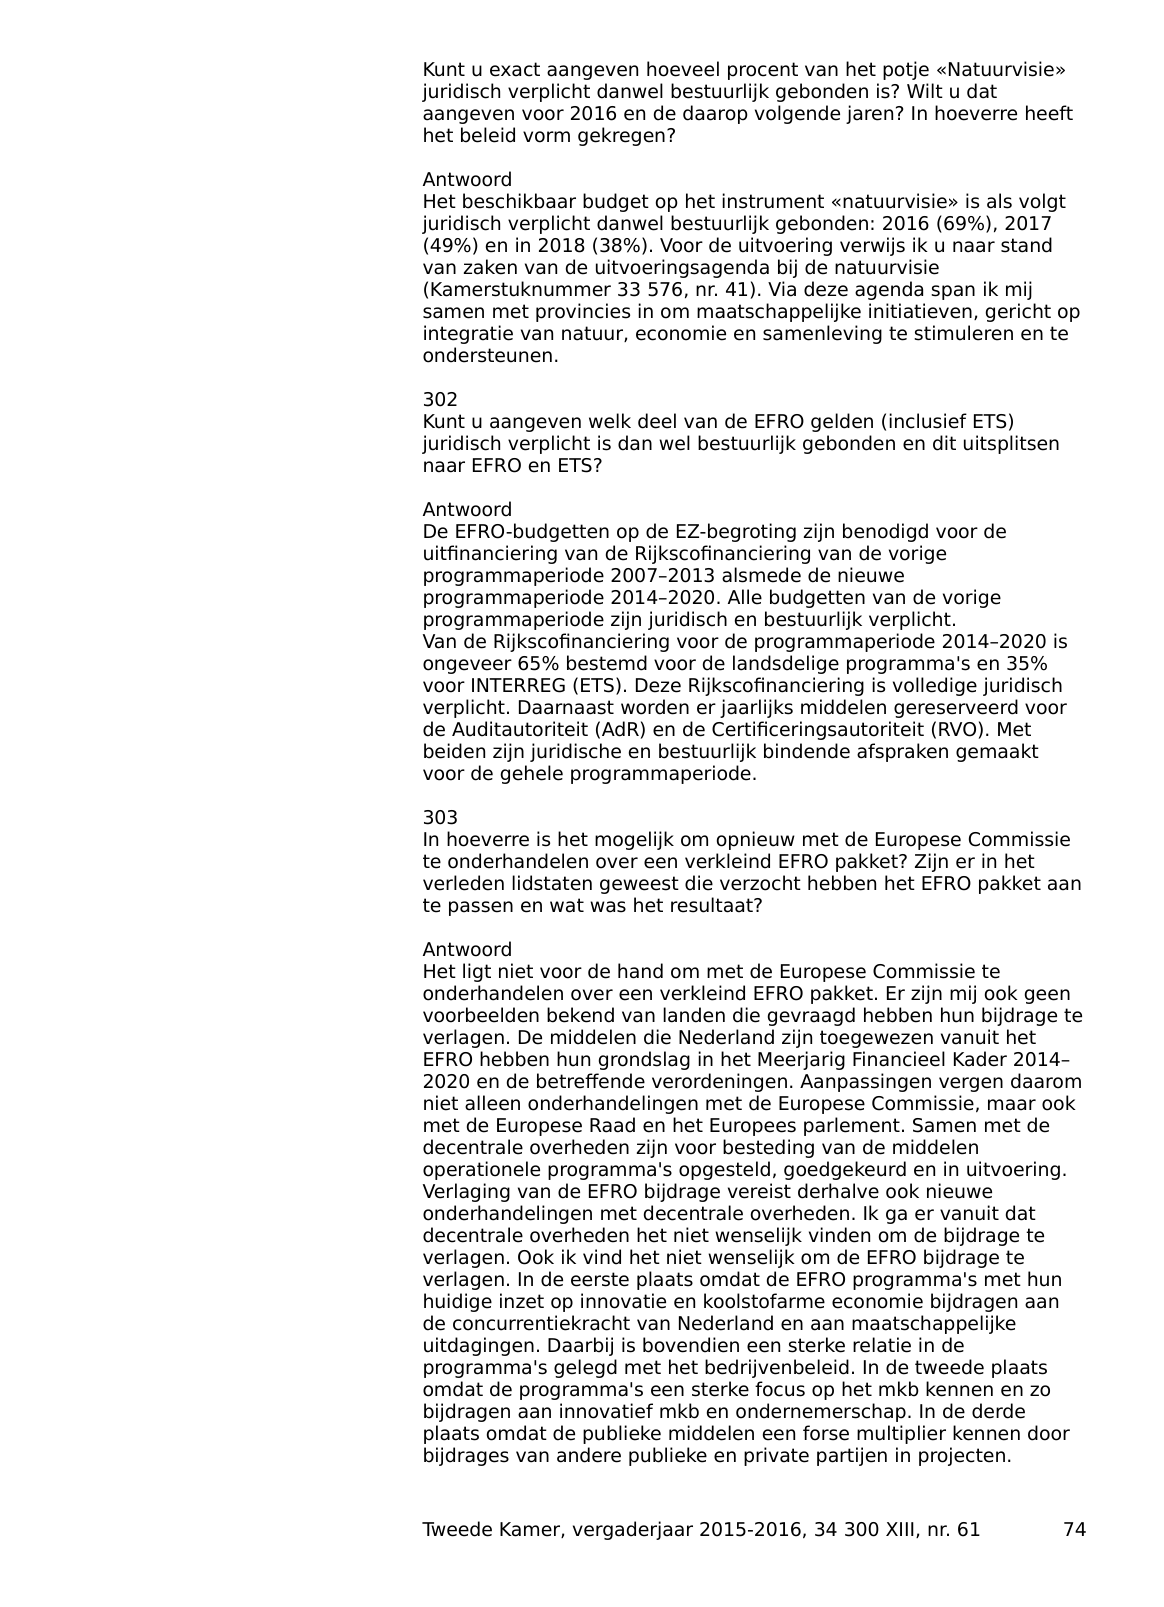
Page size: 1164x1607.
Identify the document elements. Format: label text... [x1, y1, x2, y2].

text Antwoord [422, 499, 1087, 521]
text Antwoord [422, 169, 1087, 191]
text Het ligt niet voor de hand om met de Europese Commissie te onderhandelen over een verkleind EFRO pakket. Er zijn mij ook geen voorbeelden bekend van landen die gevraagd hebben hun bijdrage te verlagen. De middelen die Nederland zijn toegewezen vanuit het EFRO hebben hun grondslag in het Meerjarig Financieel Kader 2014–2020 en de betreffende verordeningen. Aanpassingen vergen daarom niet alleen onderhandelingen met de Europese Commissie, maar ook met de Europese Raad en het Europees parlement. Samen met de decentrale overheden zijn voor besteding van de middelen operationele programma's opgesteld, goedgekeurd en in uitvoering. Verlaging van de EFRO bijdrage vereist derhalve ook nieuwe onderhandelingen met decentrale overheden. Ik ga er vanuit dat decentrale overheden het niet wenselijk vinden om de bijdrage te verlagen. Ook ik vind het niet wenselijk om de EFRO bijdrage te verlagen. In de eerste plaats omdat de EFRO programma's met hun huidige inzet op innovatie en koolstofarme economie bijdragen aan de concurrentiekracht van Nederland en aan maatschappelijke uitdagingen. Daarbij is bovendien een sterke relatie in de programma's gelegd met het bedrijvenbeleid. In de tweede plaats omdat de programma's een sterke focus op het mkb kennen en zo bijdragen aan innovatief mkb en ondernemerschap. In de derde plaats omdat de publieke middelen een forse multiplier kennen door bijdrages van andere publieke en private partijen in projecten. [422, 961, 1087, 1467]
text 303 [422, 807, 1087, 829]
text Het beschikbaar budget op het instrument «natuurvisie» is als volgt juridisch verplicht danwel bestuurlijk gebonden: 2016 (69%), 2017 (49%) en in 2018 (38%). Voor de uitvoering verwijs ik u naar stand van zaken van de uitvoeringsagenda bij de natuurvisie (Kamerstuknummer 33 576, nr. 41). Via deze agenda span ik mij samen met provincies in om maatschappelijke initiatieven, gericht op integratie van natuur, economie en samenleving te stimuleren en te ondersteunen. [422, 191, 1087, 367]
text Kunt u exact aangeven hoeveel procent van het potje «Natuurvisie» juridisch verplicht danwel bestuurlijk gebonden is? Wilt u dat aangeven voor 2016 en de daarop volgende jaren? In hoeverre heeft het beleid vorm gekregen? [422, 59, 1087, 147]
text Van de Rijkscofinanciering voor de programmaperiode 2014–2020 is ongeveer 65% bestemd voor de landsdelige programma's en 35% voor INTERREG (ETS). Deze Rijkscofinanciering is volledige juridisch verplicht. Daarnaast worden er jaarlijks middelen gereserveerd voor de Auditautoriteit (AdR) en de Certificeringsautoriteit (RVO). Met beiden zijn juridische en bestuurlijk bindende afspraken gemaakt voor de gehele programmaperiode. [422, 631, 1087, 785]
text De EFRO-budgetten op de EZ-begroting zijn benodigd voor de uitfinanciering van de Rijkscofinanciering van de vorige programmaperiode 2007–2013 alsmede de nieuwe programmaperiode 2014–2020. Alle budgetten van de vorige programmaperiode zijn juridisch en bestuurlijk verplicht. [422, 521, 1087, 631]
text Kunt u aangeven welk deel van de EFRO gelden (inclusief ETS) juridisch verplicht is dan wel bestuurlijk gebonden en dit uitsplitsen naar EFRO en ETS? [422, 411, 1087, 477]
text In hoeverre is het mogelijk om opnieuw met de Europese Commissie te onderhandelen over een verkleind EFRO pakket? Zijn er in het verleden lidstaten geweest die verzocht hebben het EFRO pakket aan te passen en wat was het resultaat? [422, 829, 1087, 917]
text 302 [422, 389, 1087, 411]
text Antwoord [422, 939, 1087, 961]
